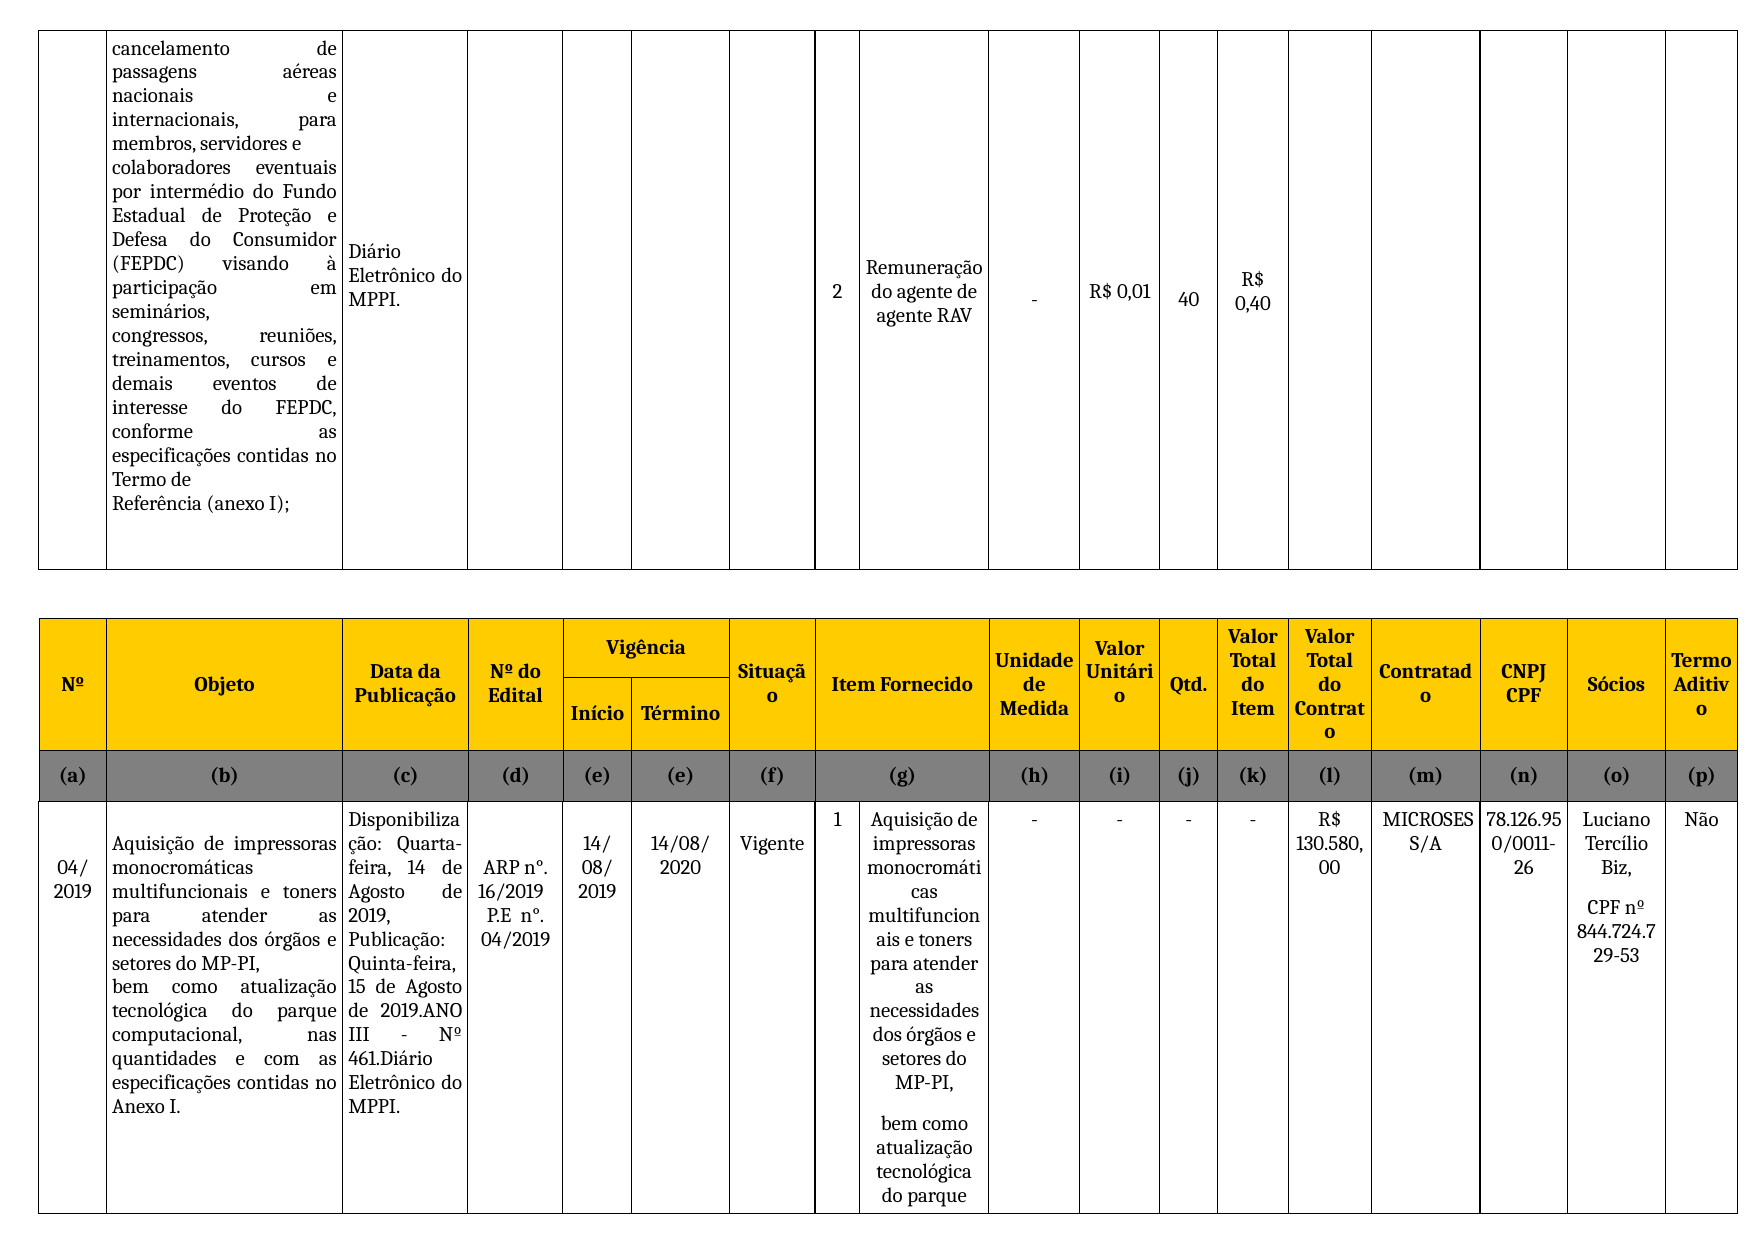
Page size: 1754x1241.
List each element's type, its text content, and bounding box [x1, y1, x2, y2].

table_cell [468, 31, 562, 569]
table_cell (i) [1080, 751, 1159, 801]
table_cell Início [564, 678, 631, 750]
table_cell [1289, 31, 1371, 569]
table_cell R$ 0,40 [1218, 31, 1288, 569]
table_cell (l) [1289, 751, 1371, 801]
table_header Valor Total do Contrato [1289, 619, 1371, 750]
table_cell Diário Eletrônico do MPPI. [343, 31, 467, 569]
table_cell (g) [816, 751, 989, 801]
table_cell (e) [564, 751, 631, 801]
table_cell [1666, 31, 1737, 569]
table_cell Aquisição de impressoras monocromáticas multifuncionais e toners para atender as necessidades dos órgãos e setores do MP-PI, bem como atualização tecnológica do parque [860, 802, 988, 1213]
table_header Objeto [107, 619, 342, 750]
table_cell (o) [1568, 751, 1665, 801]
table_cell 78.126.950/0011-26 [1481, 802, 1567, 1213]
table_header Item Fornecido [816, 619, 989, 750]
table_cell Disponibilização: Quarta-feira, 14 de Agosto de 2019, Publicação: Quinta-feira, 15 de Agosto de 2019.ANO III - Nº 461.Diário Eletrônico do MPPI. [343, 802, 467, 1213]
table_cell Aquisição de impressoras monocromáticas multifuncionais e toners para atender as necessidades dos órgãos e setores do MP-PI, bem como atualização tecnológica do parque computacional, nas quantidades e com as especificações contidas no Anexo I. [107, 802, 342, 1213]
table_header Valor Total do Item [1218, 619, 1288, 750]
table_cell 14/08/ 2020 [632, 802, 729, 1213]
table_header Valor Unitário [1080, 619, 1159, 750]
table_cell - [1160, 802, 1217, 1213]
table_cell (j) [1160, 751, 1217, 801]
table_cell (p) [1666, 751, 1737, 801]
table_cell [1481, 31, 1567, 569]
table_cell [632, 31, 729, 569]
table_header Situação [730, 619, 815, 750]
table_header Sócios [1568, 619, 1665, 750]
table_cell Luciano Tercílio Biz, CPF nº 844.724.729-53 [1568, 802, 1665, 1213]
table_cell (a) [40, 751, 106, 801]
table_header Qtd. [1160, 619, 1217, 750]
table_cell - [1080, 802, 1159, 1213]
table_cell (e) [632, 751, 729, 801]
table_cell (f) [730, 751, 815, 801]
table_header CNPJ CPF [1481, 619, 1567, 750]
table_cell 14/ 08/ 2019 [563, 802, 631, 1213]
table_header Nº [40, 619, 106, 750]
table_cell R$ 130.580,00 [1289, 802, 1371, 1213]
table_header Unidade de Medida [990, 619, 1079, 750]
table_cell Não [1666, 802, 1737, 1213]
table_cell 04/ 2019 [39, 802, 106, 1213]
table_cell - [989, 802, 1079, 1213]
table_header Termo Aditivo [1666, 619, 1737, 750]
table_cell (c) [343, 751, 468, 801]
table_cell R$ 0,01 [1080, 31, 1159, 569]
table_cell [563, 31, 631, 569]
table_cell 40 [1160, 31, 1217, 569]
table_header Data da Publicação [343, 619, 468, 750]
table_header Contratado [1372, 619, 1480, 750]
table_cell [1372, 31, 1479, 569]
table_header Vigência [564, 619, 729, 677]
table_cell - [1218, 802, 1288, 1213]
table_cell (k) [1218, 751, 1288, 801]
table_cell (d) [469, 751, 563, 801]
table_cell Vigente [730, 802, 814, 1213]
table_cell [39, 31, 106, 569]
table_cell Término [632, 678, 729, 750]
table_cell Remuneração do agente de agente RAV [860, 31, 988, 569]
table_header Nº do Edital [469, 619, 563, 750]
table_cell 2 [816, 31, 859, 569]
table_cell ARP n°. 16/2019 P.E n°. 04/2019 [468, 802, 562, 1213]
table_cell MICROSES S/A [1372, 802, 1479, 1213]
table_cell [1568, 31, 1665, 569]
table_cell (m) [1372, 751, 1480, 801]
table_cell (h) [990, 751, 1079, 801]
table_cell [730, 31, 814, 569]
table_cell - [989, 31, 1079, 569]
table_cell (b) [107, 751, 342, 801]
table_cell cancelamento de passagens aéreas nacionais e internacionais, para membros, servidores e colaboradores eventuais por intermédio do Fundo Estadual de Proteção e Defesa do Consumidor (FEPDC) visando à participação em seminários, congressos, reuniões, treinamentos, cursos e demais eventos de interesse do FEPDC, conforme as especificações contidas no Termo de Referência (anexo I); [107, 31, 342, 569]
table_cell 1 [816, 802, 859, 1213]
table_cell (n) [1481, 751, 1567, 801]
